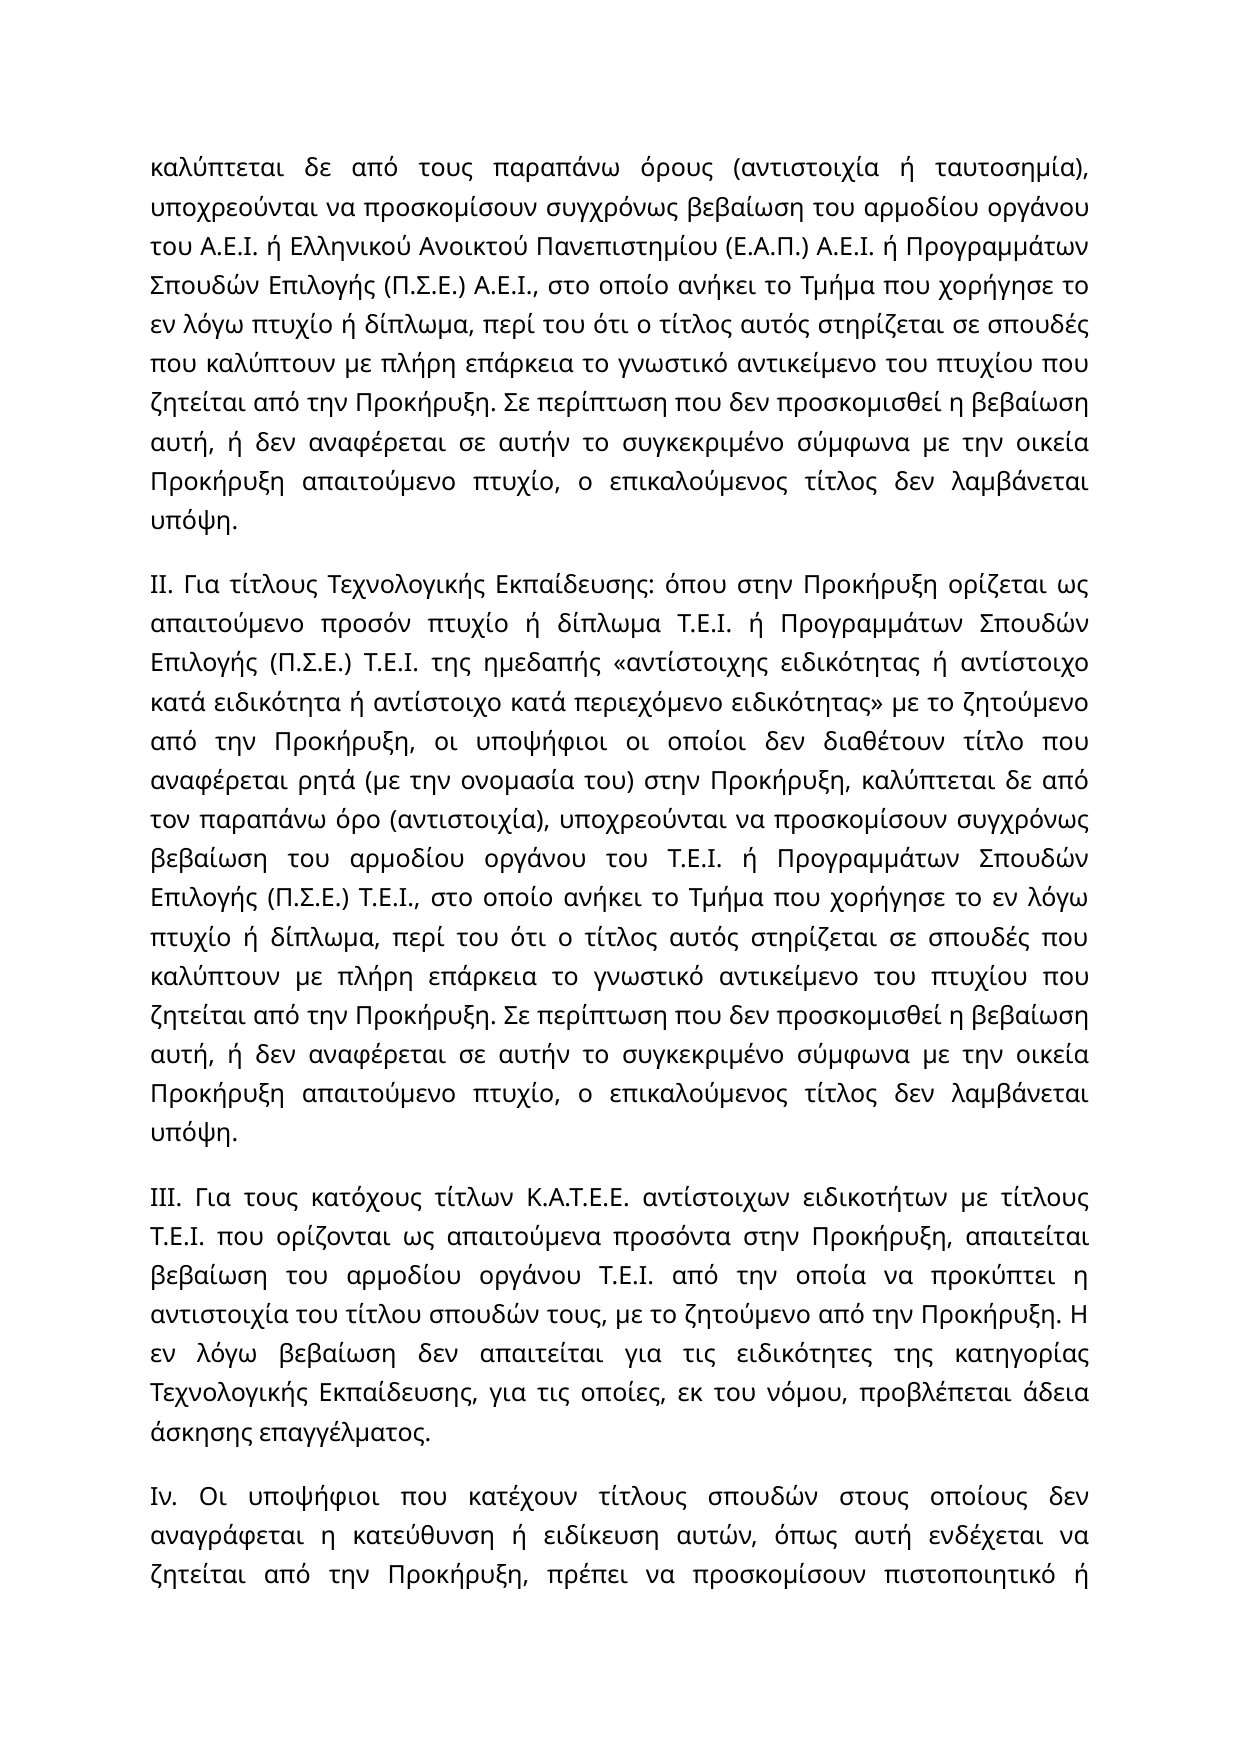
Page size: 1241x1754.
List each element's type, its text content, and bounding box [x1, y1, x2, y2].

text καλύπτεται δε από τους παραπάνω όρους (αντιστοιχία ή ταυτοσημία), υποχρεούνται να προσκομίσουν συγχρόνως βεβαίωση του αρμοδίου οργάνου του Α.Ε.Ι. ή Ελληνικού Ανοικτού Πανεπιστημίου (Ε.Α.Π.) Α.Ε.Ι. ή Προγραμμάτων Σπουδών Επιλογής (Π.Σ.Ε.) Α.Ε.Ι., στο οποίο ανήκει το Τμήμα που χορήγησε το εν λόγω πτυχίο ή δίπλωμα, περί του ότι ο τίτλος αυτός στηρίζεται σε σπουδές που καλύπτουν με πλήρη επάρκεια το γνωστικό αντικείμενο του πτυχίου που ζητείται από την Προκήρυξη. Σε περίπτωση που δεν προσκομισθεί η βεβαίωση αυτή, ή δεν αναφέρεται σε αυτήν το συγκεκριμένο σύμφωνα με την οικεία Προκήρυξη απαιτούμενο πτυχίο, ο επικαλούμενος τίτλος δεν λαμβάνεται υπόψη. [150, 150, 1090, 537]
text ΙΙΙ. Για τους κατόχους τίτλων Κ.Α.Τ.Ε.Ε. αντίστοιχων ειδικοτήτων με τίτλους Τ.Ε.Ι. που ορίζονται ως απαιτούμενα προσόντα στην Προκήρυξη, απαιτείται βεβαίωση του αρμοδίου οργάνου Τ.Ε.Ι. από την οποία να προκύπτει η αντιστοιχία του τίτλου σπουδών τους, με το ζητούμενο από την Προκήρυξη. Η εν λόγω βεβαίωση δεν απαιτείται για τις ειδικότητες της κατηγορίας Τεχνολογικής Εκπαίδευσης, για τις οποίες, εκ του νόμου, προβλέπεται άδεια άσκησης επαγγέλματος. [150, 1179, 1090, 1448]
text ΙΙ. Για τίτλους Τεχνολογικής Εκπαίδευσης: όπου στην Προκήρυξη ορίζεται ως απαιτούμενο προσόν πτυχίο ή δίπλωμα Τ.Ε.Ι. ή Προγραμμάτων Σπουδών Επιλογής (Π.Σ.Ε.) Τ.Ε.Ι. της ημεδαπής «αντίστοιχης ειδικότητας ή αντίστοιχο κατά ειδικότητα ή αντίστοιχο κατά περιεχόμενο ειδικότητας» με το ζητούμενο από την Προκήρυξη, οι υποψήφιοι οι οποίοι δεν διαθέτουν τίτλο που αναφέρεται ρητά (με την ονομασία του) στην Προκήρυξη, καλύπτεται δε από τον παραπάνω όρο (αντιστοιχία), υποχρεούνται να προσκομίσουν συγχρόνως βεβαίωση του αρμοδίου οργάνου του Τ.Ε.Ι. ή Προγραμμάτων Σπουδών Επιλογής (Π.Σ.Ε.) Τ.Ε.Ι., στο οποίο ανήκει το Τμήμα που χορήγησε το εν λόγω πτυχίο ή δίπλωμα, περί του ότι ο τίτλος αυτός στηρίζεται σε σπουδές που καλύπτουν με πλήρη επάρκεια το γνωστικό αντικείμενο του πτυχίου που ζητείται από την Προκήρυξη. Σε περίπτωση που δεν προσκομισθεί η βεβαίωση αυτή, ή δεν αναφέρεται σε αυτήν το συγκεκριμένο σύμφωνα με την οικεία Προκήρυξη απαιτούμενο πτυχίο, ο επικαλούμενος τίτλος δεν λαμβάνεται υπόψη. [150, 567, 1090, 1149]
text Ιν. Οι υποψήφιοι που κατέχουν τίτλους σπουδών στους οποίους δεν αναγράφεται η κατεύθυνση ή ειδίκευση αυτών, όπως αυτή ενδέχεται να ζητείται από την Προκήρυξη, πρέπει να προσκομίσουν πιστοποιητικό ή [150, 1478, 1090, 1591]
